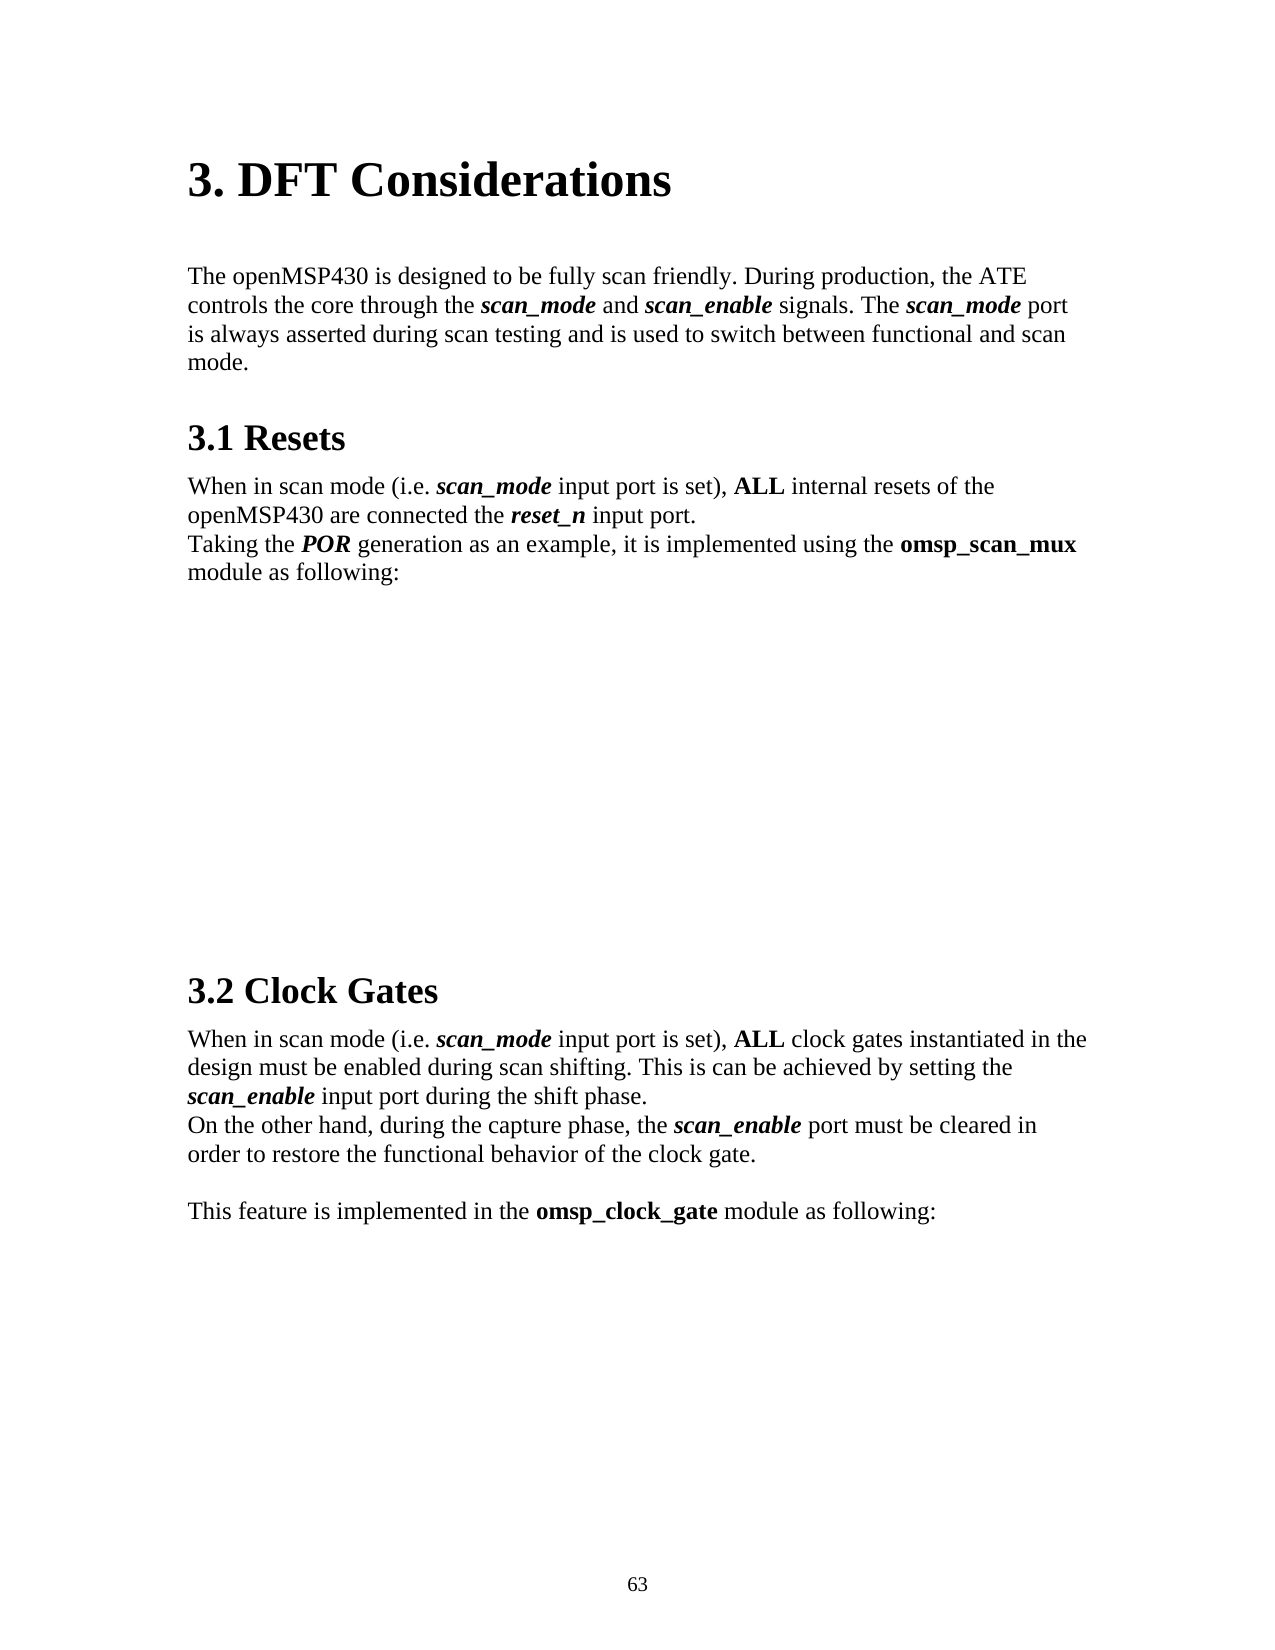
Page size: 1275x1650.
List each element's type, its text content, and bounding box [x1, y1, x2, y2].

text When in scan mode (i.e. scan_mode input port is set), ALL internal resets of the openMSP430 are connected the reset_n input port. Taking the POR generation as an example, it is implemented using the omsp_scan_mux module as following: [187, 471, 1088, 586]
text 3.1 Resets [187, 416, 1088, 459]
text When in scan mode (i.e. scan_mode input port is set), ALL clock gates instantiated in the design must be enabled during scan shifting. This is can be achieved by setting the scan_enable input port during the shift phase. On the other hand, during the capture phase, the scan_enable port must be cleared in order to restore the functional behavior of the clock gate. This feature is implemented in the omsp_clock_gate module as following: [187, 1024, 1088, 1225]
text 3.2 Clock Gates [187, 968, 1088, 1011]
text 3. DFT Considerations [187, 150, 1088, 207]
text The openMSP430 is designed to be fully scan friendly. During production, the ATE controls the core through the scan_mode and scan_enable signals. The scan_mode port is always asserted during scan testing and is used to switch between functional and scan mode. [187, 261, 1088, 376]
